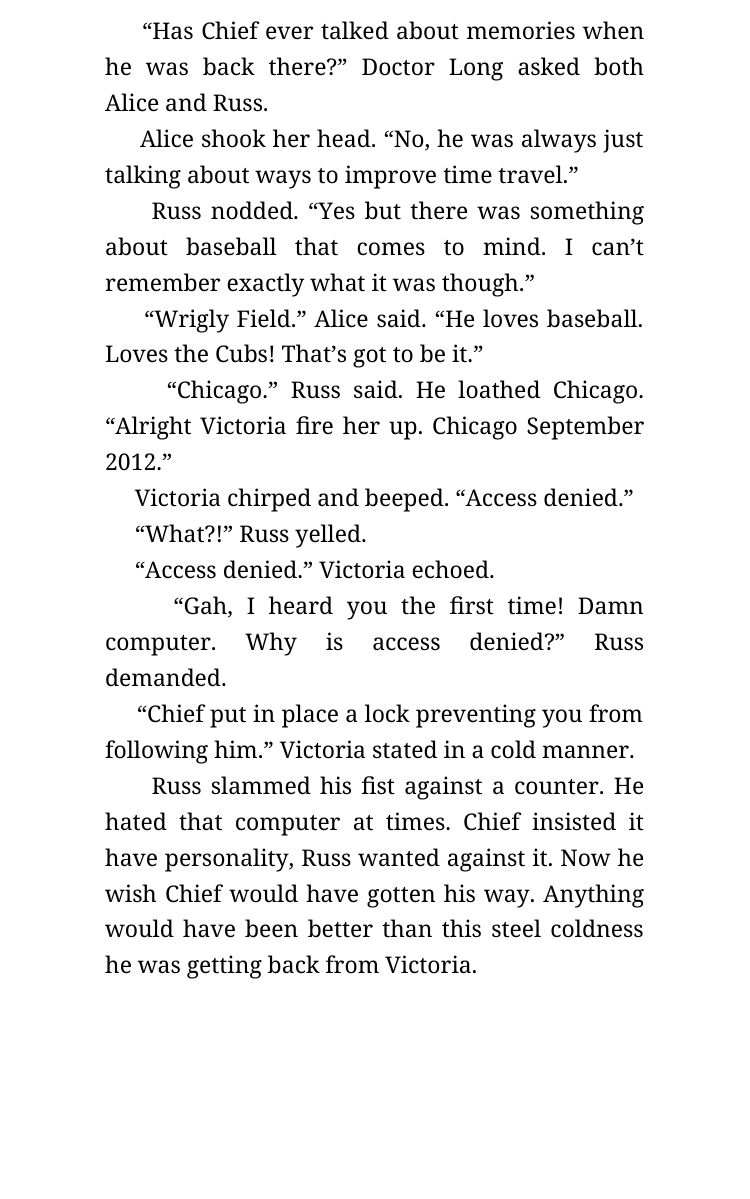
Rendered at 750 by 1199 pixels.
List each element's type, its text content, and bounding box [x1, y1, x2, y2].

text “Chief put in place a lock preventing you from following him.” Victoria stated in a cold manner. [105, 698, 645, 765]
text Russ slammed his fist against a counter. He hated that computer at times. Chief insisted it have personality, Russ wanted against it. Now he wish Chief would have gotten his way. Anything would have been better than this steel coldness he was getting back from Victoria. [105, 770, 645, 981]
text “What?!” Russ yelled. [105, 518, 645, 549]
text Russ nodded. “Yes but there was something about baseball that comes to mind. I can’t remember exactly what it was though.” [105, 195, 645, 298]
text “Access denied.” Victoria echoed. [105, 554, 645, 585]
text “Wrigly Field.” Alice said. “He loves baseball. Loves the Cubs! That’s got to be it.” [105, 302, 645, 370]
text Victoria chirped and beeped. “Access denied.” [105, 482, 645, 513]
text Alice shook her head. “No, he was always just talking about ways to improve time travel.” [105, 123, 645, 190]
text “Chicago.” Russ said. He loathed Chicago. “Alright Victoria fire her up. Chicago September 2012.” [105, 374, 645, 477]
text “Gah, I heard you the first time! Damn computer. Why is access denied?” Russ demanded. [105, 590, 645, 693]
text “Has Chief ever talked about memories when he was back there?” Doctor Long asked both Alice and Russ. [105, 15, 645, 118]
